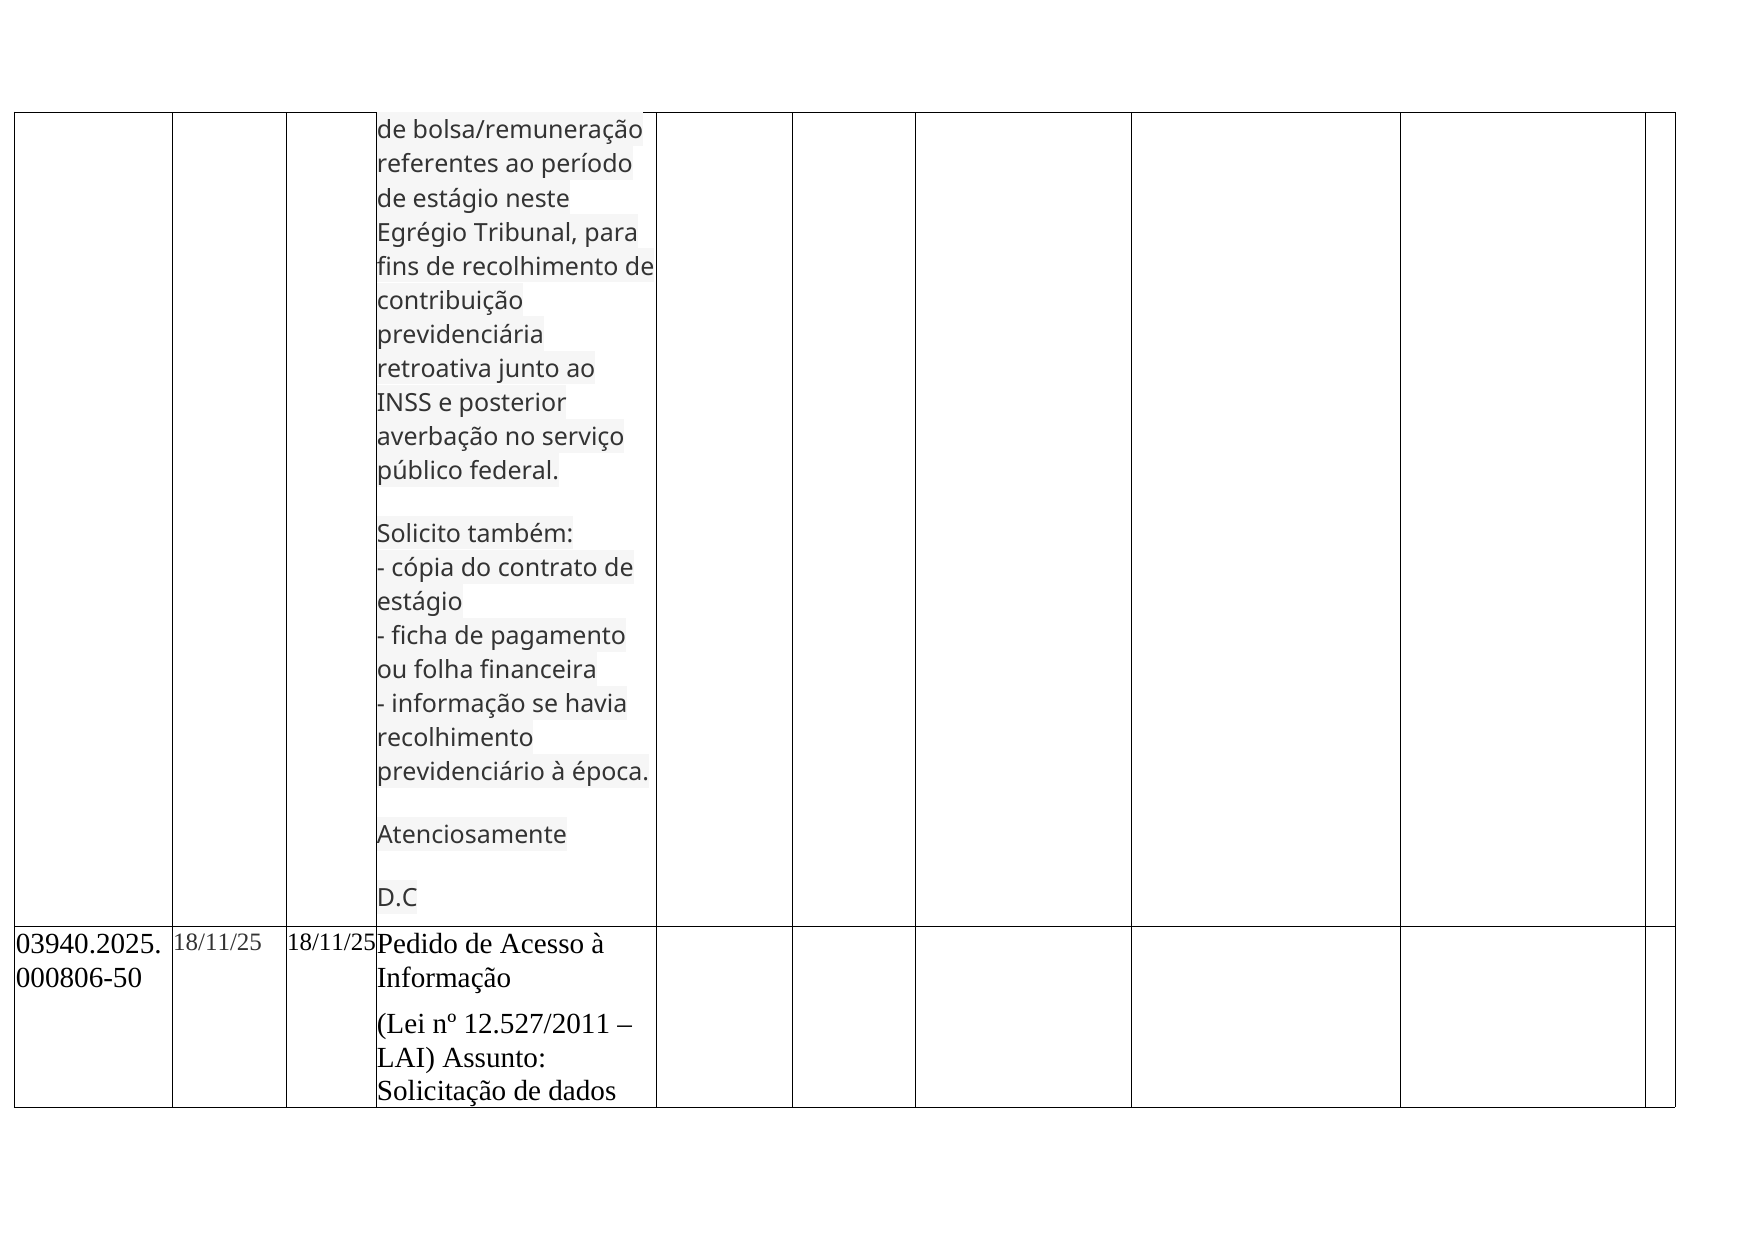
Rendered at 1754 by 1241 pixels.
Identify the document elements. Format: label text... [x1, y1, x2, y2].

table_cell [793, 927, 915, 1107]
table_cell [916, 113, 1131, 926]
table_cell [287, 113, 376, 926]
table_cell [1646, 927, 1675, 1107]
table_cell [916, 927, 1131, 1107]
table_cell 18/11/25 [287, 927, 376, 1107]
table_cell [657, 927, 792, 1107]
table_cell 03940.2025.000806-50 [15, 927, 172, 1107]
table_cell [1132, 927, 1400, 1107]
table_cell 18/11/25 [173, 927, 286, 1107]
table_cell [793, 113, 915, 926]
table_cell [1646, 113, 1675, 926]
table_cell [173, 113, 286, 926]
table_cell [15, 113, 172, 926]
table_cell [1132, 113, 1400, 926]
table_cell [1401, 927, 1645, 1107]
table_cell de bolsa/remuneração referentes ao período de estágio neste Egrégio Tribunal, para fins de recolhimento de contribuição previdenciária retroativa junto ao INSS e posterior averbação no serviço público federal. Solicito também: - cópia do contrato de estágio - ficha de pagamento ou folha financeira - informação se havia recolhimento previdenciário à época. Atenciosamente D.C [377, 113, 656, 926]
table_cell [1676, 112, 1745, 926]
table_cell Pedido de Acesso à Informação (Lei nº 12.527/2011 – LAI) Assunto: Solicitação de dados [377, 927, 656, 1107]
table_cell [1676, 926, 1745, 1107]
table_cell [1401, 113, 1645, 926]
table_cell [657, 113, 792, 926]
